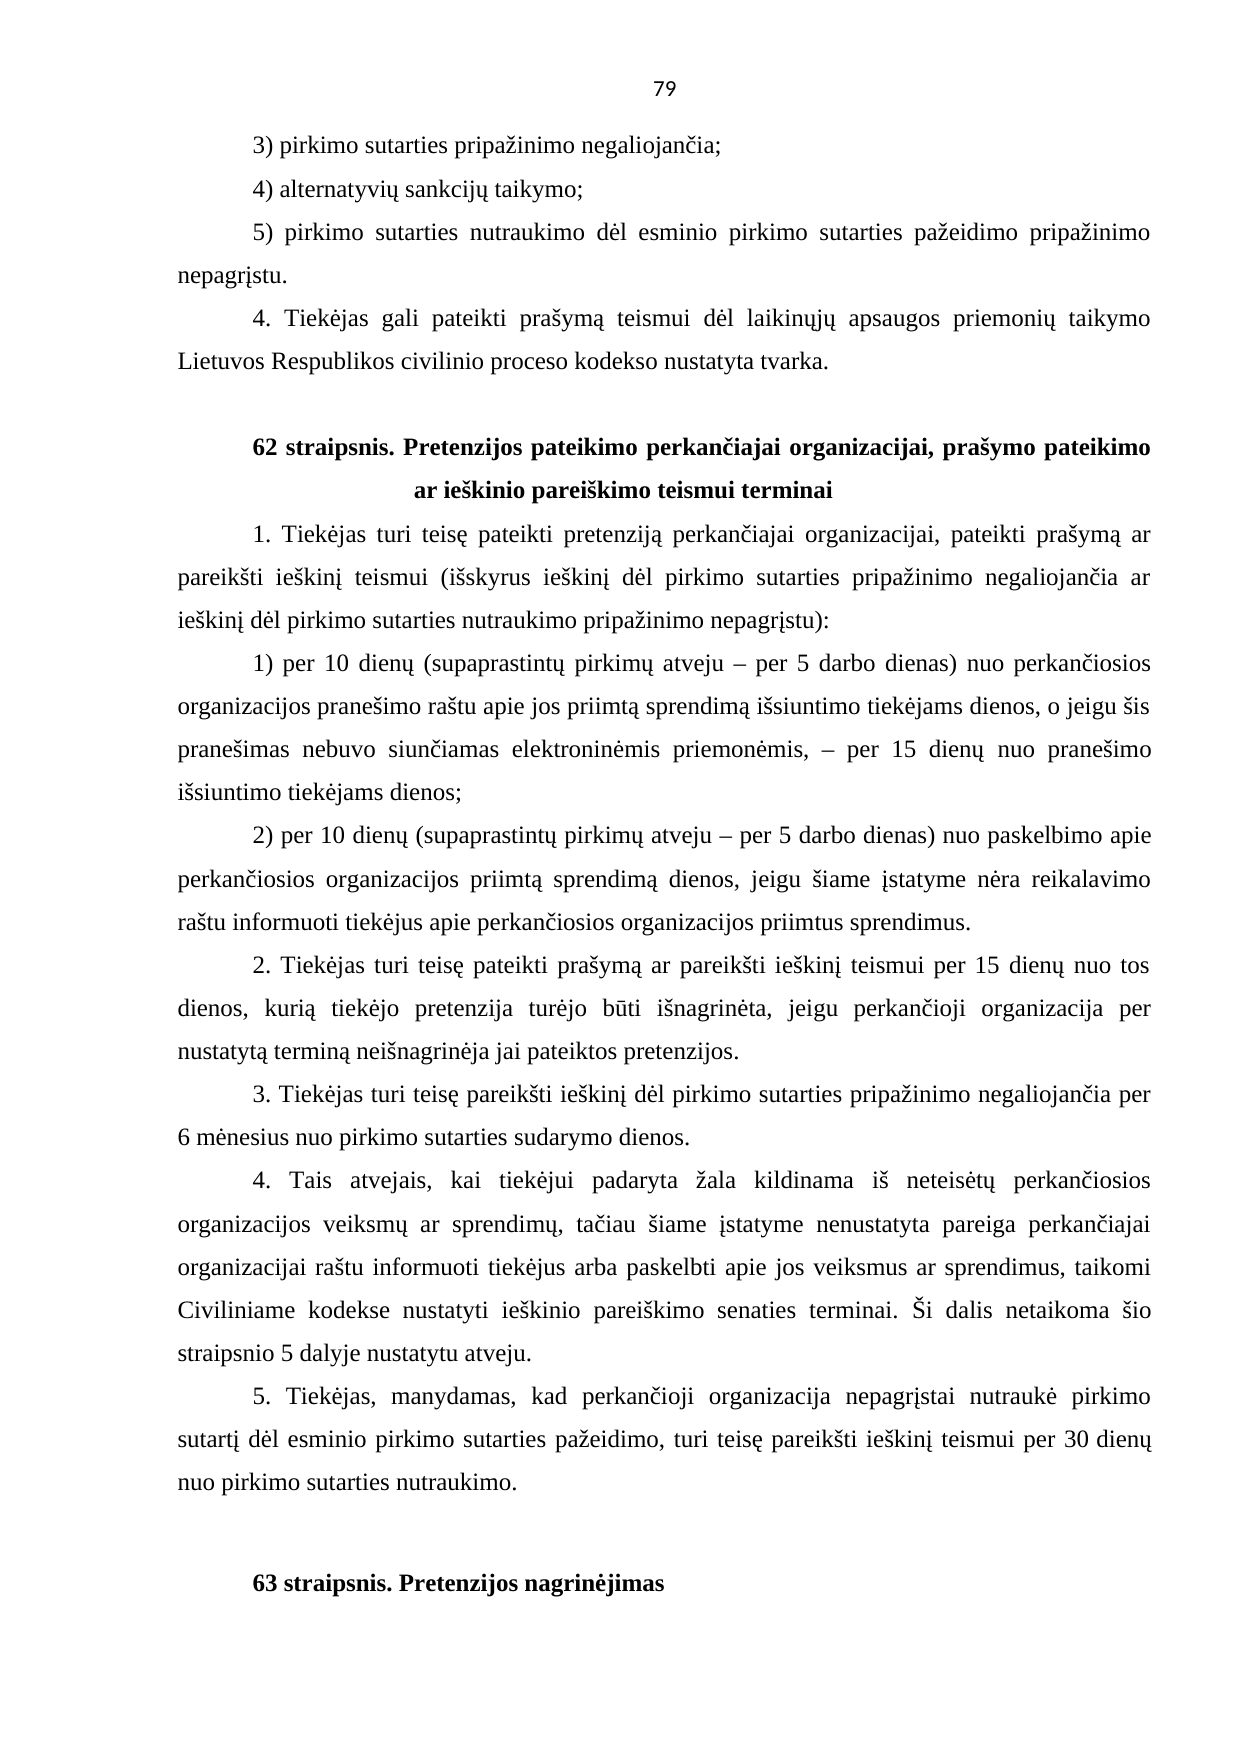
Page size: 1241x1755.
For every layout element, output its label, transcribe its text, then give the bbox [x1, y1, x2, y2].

text 4. Tiekėjas gali pateikti prašymą teismui dėl laikinųjų apsaugos priemonių taikymo Lietuvos Respublikos civilinio proceso kodekso nustatyta tvarka. [177, 303, 1152, 375]
text 2. Tiekėjas turi teisę pateikti prašymą ar pareikšti ieškinį teismui per 15 dienų nuo tos dienos, kurią tiekėjo pretenzija turėjo būti išnagrinėta, jeigu perkančioji organizacija per nustatytą terminą neišnagrinėja jai pateiktos pretenzijos. [177, 950, 1152, 1065]
text 4. Tais atvejais, kai tiekėjui padaryta žala kildinama iš neteisėtų perkančiosios organizacijos veiksmų ar sprendimų, tačiau šiame įstatyme nenustatyta pareiga perkančiajai organizacijai raštu informuoti tiekėjus arba paskelbti apie jos veiksmus ar sprendimus, taikomi Civiliniame kodekse nustatyti ieškinio pareiškimo senaties terminai. Ši dalis netaikoma šio straipsnio 5 dalyje nustatytu atveju. [177, 1166, 1152, 1367]
text 3) pirkimo sutarties pripažinimo negaliojančia; [177, 131, 1152, 159]
text 62 straipsnis. Pretenzijos pateikimo perkančiajai organizacijai, prašymo pateikimo ar ieškinio pareiškimo teismui terminai [252, 432, 1152, 504]
text 2) per 10 dienų (supaprastintų pirkimų atveju – per 5 darbo dienas) nuo paskelbimo apie perkančiosios organizacijos priimtą sprendimą dienos, jeigu šiame įstatyme nėra reikalavimo raštu informuoti tiekėjus apie perkančiosios organizacijos priimtus sprendimus. [177, 821, 1152, 936]
text 3. Tiekėjas turi teisę pareikšti ieškinį dėl pirkimo sutarties pripažinimo negaliojančia per 6 mėnesius nuo pirkimo sutarties sudarymo dienos. [177, 1079, 1152, 1151]
text 1) per 10 dienų (supaprastintų pirkimų atveju – per 5 darbo dienas) nuo perkančiosios organizacijos pranešimo raštu apie jos priimtą sprendimą išsiuntimo tiekėjams dienos, o jeigu šis pranešimas nebuvo siunčiamas elektroninėmis priemonėmis, – per 15 dienų nuo pranešimo išsiuntimo tiekėjams dienos; [177, 648, 1152, 806]
text 63 straipsnis. Pretenzijos nagrinėjimas [177, 1568, 1152, 1597]
text 5) pirkimo sutarties nutraukimo dėl esminio pirkimo sutarties pažeidimo pripažinimo nepagrįstu. [177, 217, 1152, 289]
text 5. Tiekėjas, manydamas, kad perkančioji organizacija nepagrįstai nutraukė pirkimo sutartį dėl esminio pirkimo sutarties pažeidimo, turi teisę pareikšti ieškinį teismui per 30 dienų nuo pirkimo sutarties nutraukimo. [177, 1381, 1152, 1496]
text 4) alternatyvių sankcijų taikymo; [177, 174, 1152, 202]
text 1. Tiekėjas turi teisę pateikti pretenziją perkančiajai organizacijai, pateikti prašymą ar pareikšti ieškinį teismui (išskyrus ieškinį dėl pirkimo sutarties pripažinimo negaliojančia ar ieškinį dėl pirkimo sutarties nutraukimo pripažinimo nepagrįstu): [177, 519, 1152, 634]
